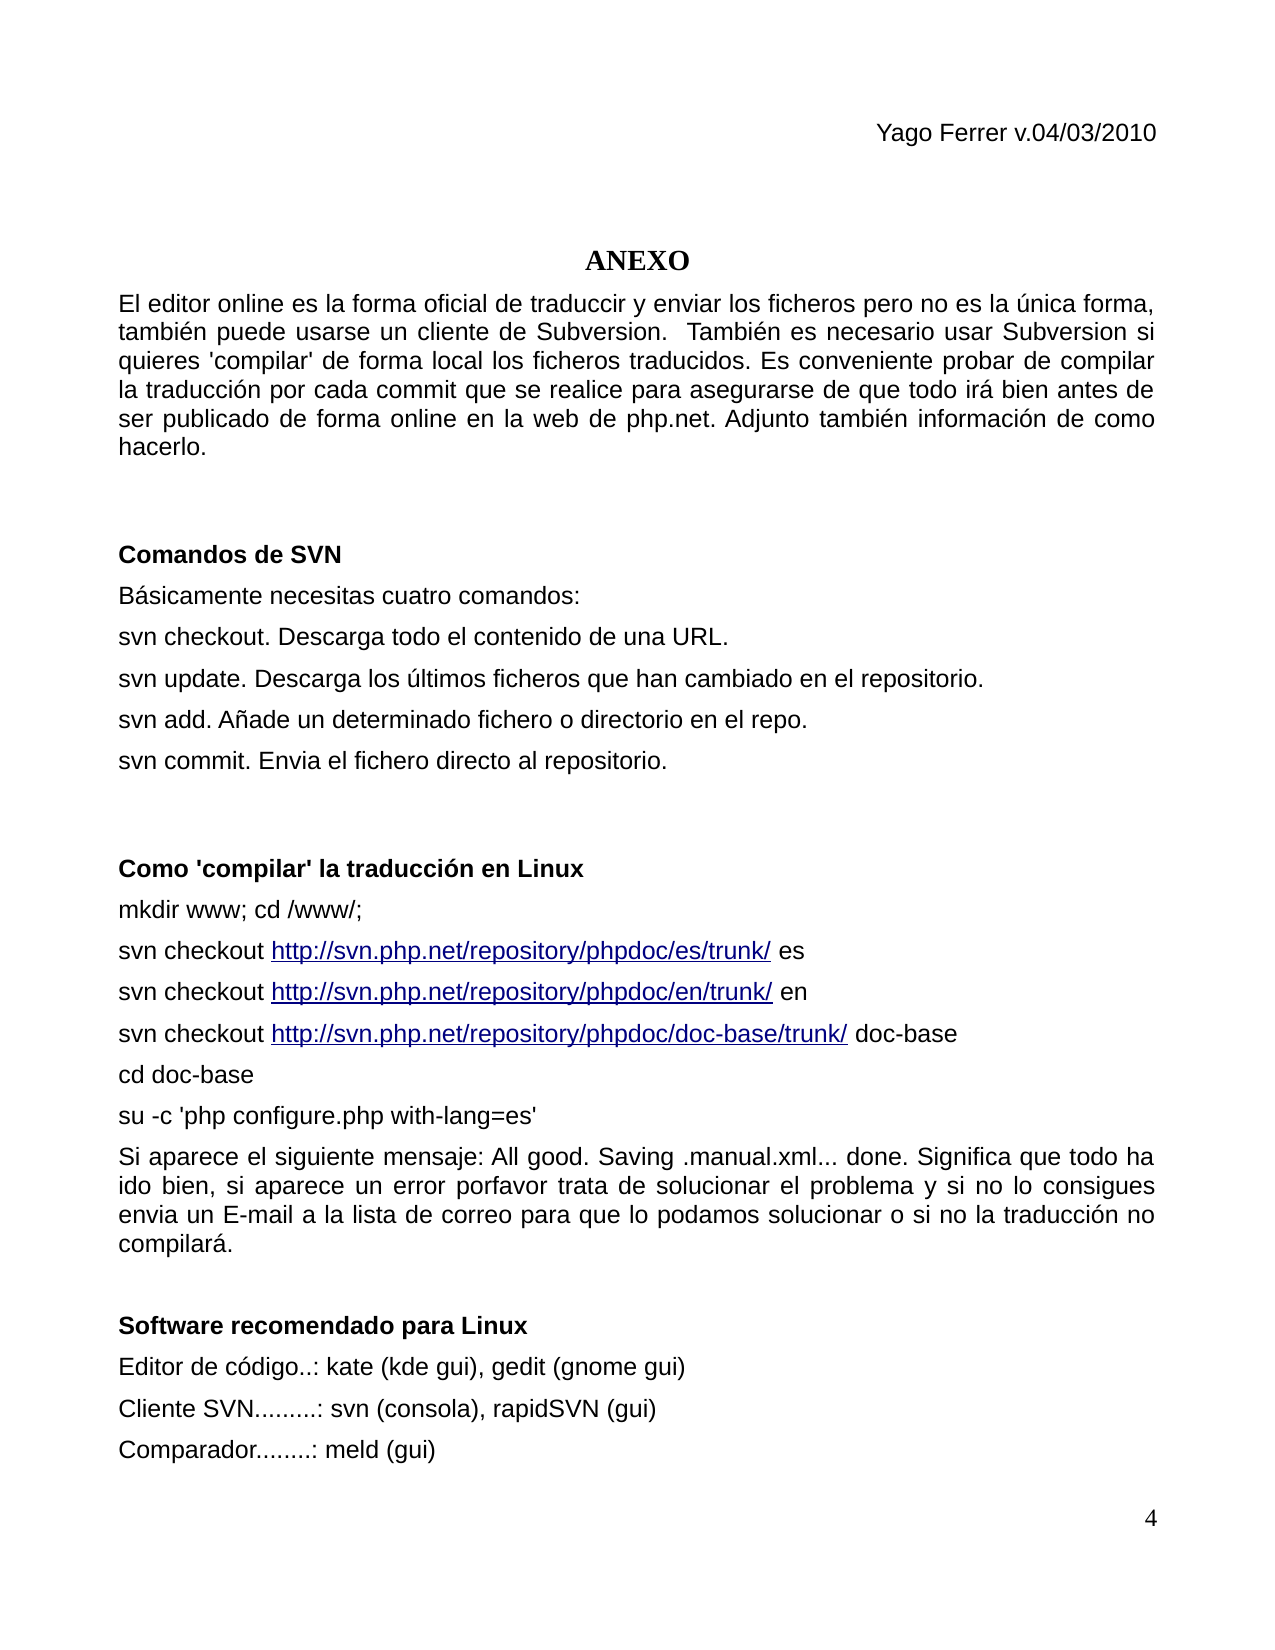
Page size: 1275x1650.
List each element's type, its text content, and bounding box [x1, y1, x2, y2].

text svn add. Añade un determinado fichero o directorio en el repo. [118, 705, 1157, 734]
text svn update. Descarga los últimos ficheros que han cambiado en el repositorio. [118, 664, 1157, 692]
text Si aparece el siguiente mensaje: All good. Saving .manual.xml... done. Significa que todo ha ido bien, si aparece un error porfavor trata de solucionar el problema y si no lo consigues envia un E-mail a la lista de correo para que lo podamos solucionar o si no la traducción no compilará. [118, 1142, 1157, 1257]
text Software recomendado para Linux [118, 1311, 1157, 1340]
subtitle Como 'compilar' la traducción en Linux [118, 854, 1157, 882]
subtitle Comandos de SVN [118, 540, 1157, 569]
text Cliente SVN.........: svn (consola), rapidSVN (gui) [118, 1394, 1157, 1422]
text Comparador........: meld (gui) [118, 1435, 1157, 1464]
text svn checkout http://svn.php.net/repository/phpdoc/en/trunk/ en [118, 977, 1157, 1006]
text svn commit. Envia el fichero directo al repositorio. [118, 746, 1157, 775]
subtitle ANEXO [118, 243, 1157, 276]
text Básicamente necesitas cuatro comandos: [118, 581, 1157, 610]
text svn checkout http://svn.php.net/repository/phpdoc/doc-base/trunk/ doc-base [118, 1019, 1157, 1047]
text Editor de código..: kate (kde gui), gedit (gnome gui) [118, 1352, 1157, 1381]
text El editor online es la forma oficial de traduccir y enviar los ficheros pero no es la única forma, también puede usarse un cliente de Subversion. También es necesario usar Subversion si quieres 'compilar' de forma local los ficheros traducidos. Es conveniente probar de compilar la traducción por cada commit que se realice para asegurarse de que todo irá bien antes de ser publicado de forma online en la web de php.net. Adjunto también información de como hacerlo. [118, 289, 1157, 461]
text cd doc-base [118, 1060, 1157, 1089]
text mkdir www; cd /www/; [118, 895, 1157, 924]
text svn checkout http://svn.php.net/repository/phpdoc/es/trunk/ es [118, 936, 1157, 965]
text svn checkout. Descarga todo el contenido de una URL. [118, 622, 1157, 651]
text su -c 'php configure.php with-lang=es' [118, 1101, 1157, 1130]
